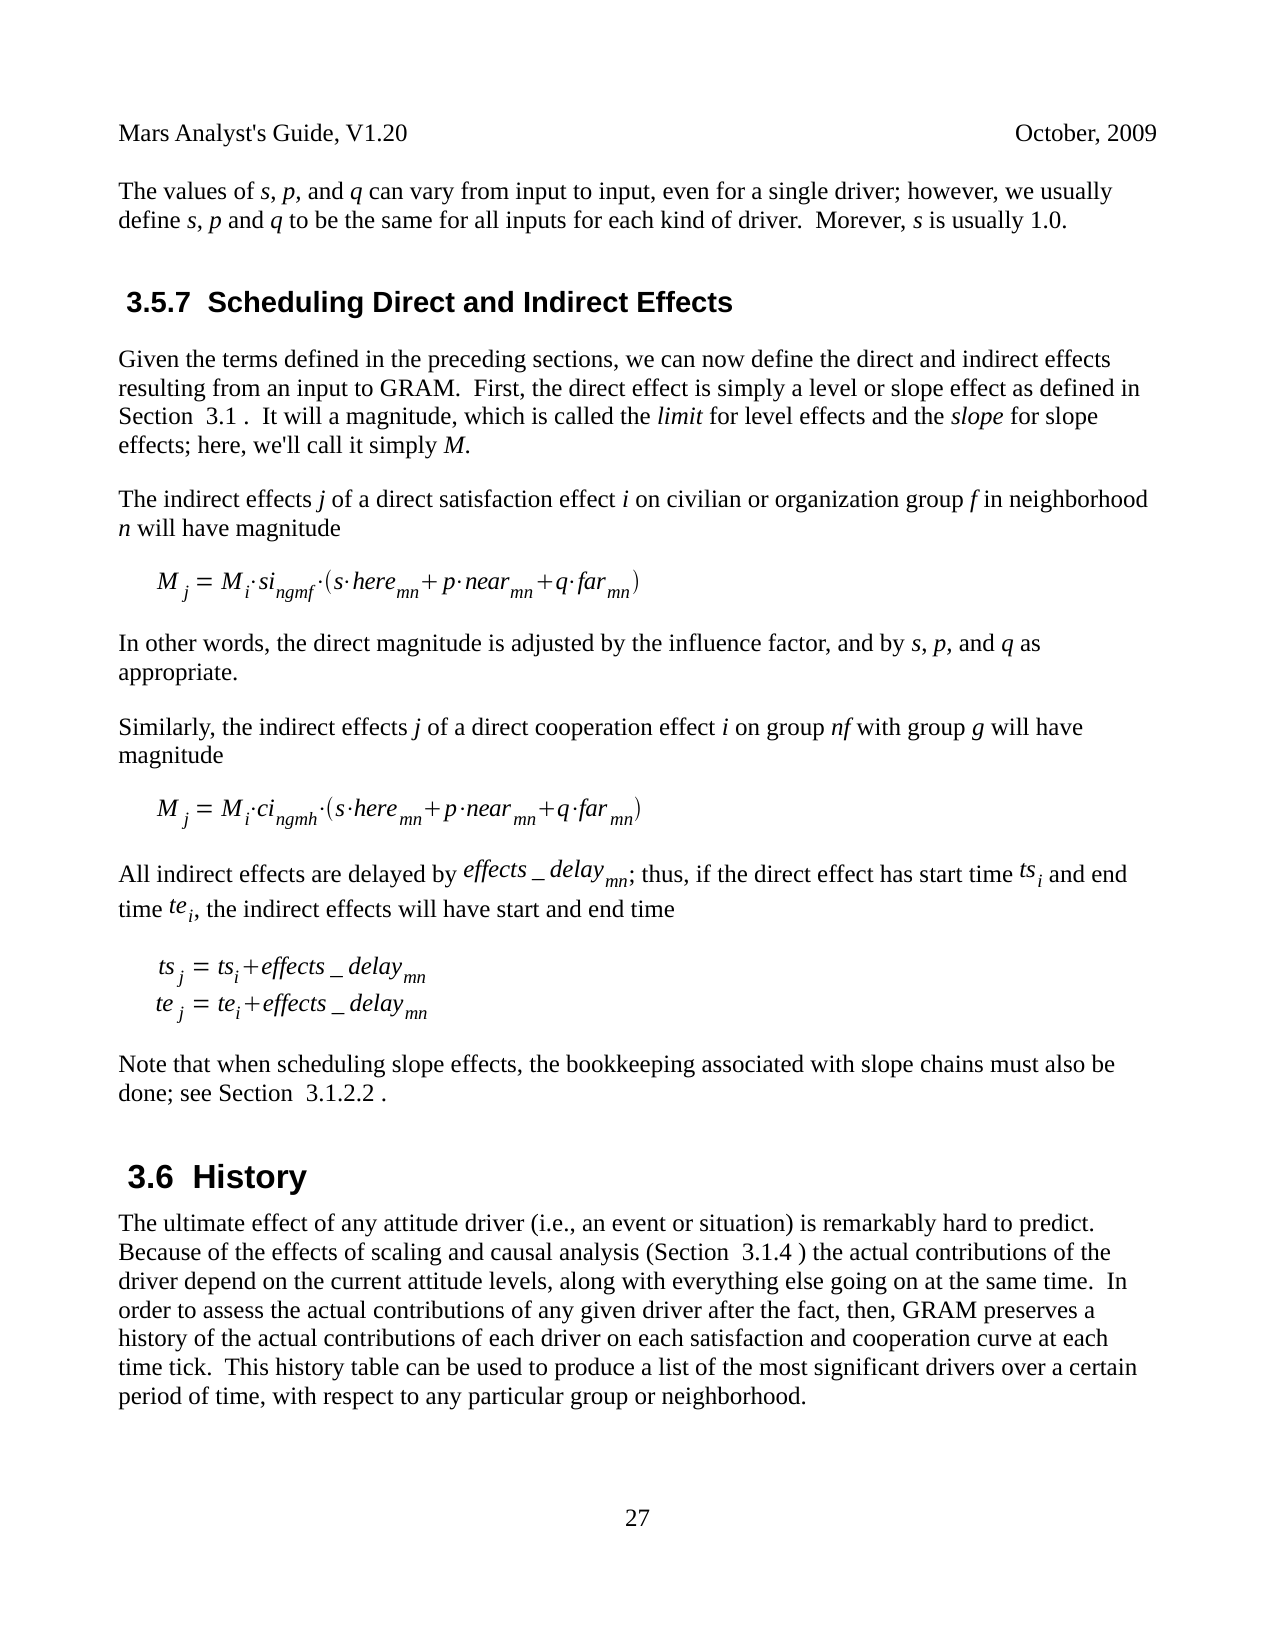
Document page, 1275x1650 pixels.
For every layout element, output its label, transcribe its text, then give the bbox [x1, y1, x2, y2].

text The ultimate effect of any attitude driver (i.e., an event or situation) is remarkably hard to predict. Because of the effects of scaling and causal analysis (Section 3.1.4 ) the actual contributions of the driver depend on the current attitude levels, along with everything else going on at the same time. In order to assess the actual contributions of any given driver after the fact, then, GRAM preserves a history of the actual contributions of each driver on each satisfaction and cooperation curve at each time tick. This history table can be used to produce a list of the most significant drivers over a certain period of time, with respect to any particular group or neighborhood. [118, 1208, 1157, 1410]
subtitle Scheduling Direct and Indirect Effects [118, 285, 1157, 318]
text The indirect effects j of a direct satisfaction effect i on civilian or organization group f in neighborhood n will have magnitude [118, 484, 1157, 542]
subtitle History [118, 1158, 1157, 1196]
text Given the terms defined in the preceding sections, we can now define the direct and indirect effects resulting from an input to GRAM. First, the direct effect is simply a level or slope effect as defined in Section 3.1 . It will a magnitude, which is called the limit for level effects and the slope for slope effects; here, we'll call it simply M. [118, 344, 1157, 459]
text Similarly, the indirect effects j of a direct cooperation effect i on group nf with group g will have magnitude [118, 712, 1157, 769]
text Note that when scheduling slope effects, the bookkeeping associated with slope chains must also be done; see Section 3.1.2.2 . [118, 1049, 1157, 1107]
text All indirect effects are delayed by ; thus, if the direct effect has start time and end time , the indirect effects will have start and end time [118, 856, 1157, 926]
text In other words, the direct magnitude is adjusted by the influence factor, and by s, p, and q as appropriate. [118, 628, 1157, 686]
text The values of s, p, and q can vary from input to input, even for a single driver; however, we usually define s, p and q to be the same for all inputs for each kind of driver. Morever, s is usually 1.0. [118, 176, 1157, 234]
